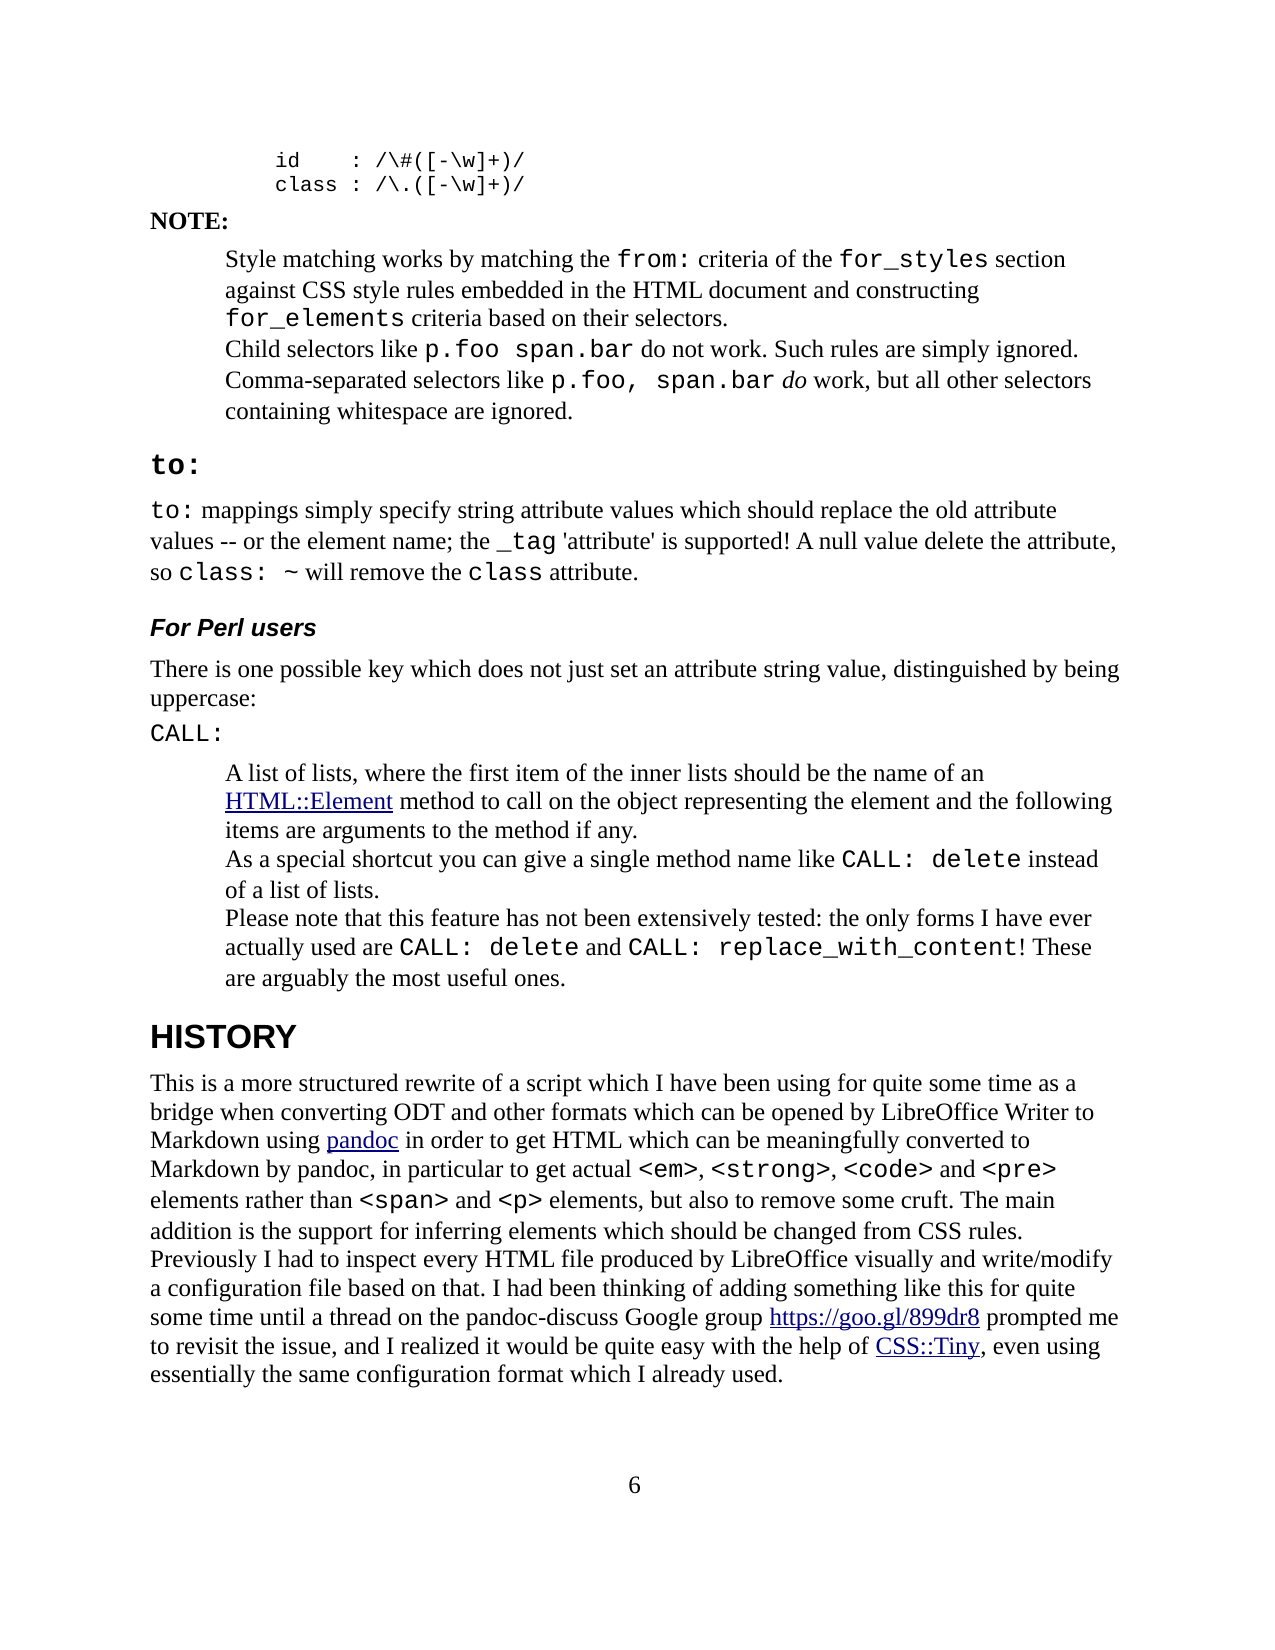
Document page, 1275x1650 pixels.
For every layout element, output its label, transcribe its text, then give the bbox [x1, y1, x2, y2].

text Style matching works by matching the from: criteria of the for_styles section against CSS style rules embedded in the HTML document and constructing for_elements criteria based on their selectors. [225, 244, 1125, 334]
text A list of lists, where the first item of the inner lists should be the name of an HTML::Element method to call on the object representing the element and the following items are arguments to the method if any. [225, 758, 1125, 844]
list id : /\#([-\w]+)/ [187, 150, 1125, 174]
subtitle HISTORY [150, 1017, 1125, 1055]
text There is one possible key which does not just set an attribute string value, distinguished by being uppercase: [150, 654, 1125, 711]
subtitle For Perl users [150, 613, 1125, 641]
text CALL: [150, 720, 1125, 749]
text Please note that this feature has not been extensively tested: the only forms I have ever actually used are CALL: delete and CALL: replace_with_content! These are arguably the most useful ones. [225, 903, 1125, 992]
text NOTE: [150, 206, 1125, 235]
subtitle to: [150, 450, 1125, 483]
text Child selectors like p.foo span.bar do not work. Such rules are simply ignored. Comma-separated selectors like p.foo, span.bar do work, but all other selectors containing whitespace are ignored. [225, 334, 1125, 425]
text to: mappings simply specify string attribute values which should replace the old attribute values -- or the element name; the _tag 'attribute' is supported! A null value delete the attribute, so class: ~ will remove the class attribute. [150, 495, 1125, 588]
list class : /\.([-\w]+)/ [187, 174, 1125, 197]
text As a special shortcut you can give a single method name like CALL: delete instead of a list of lists. [225, 844, 1125, 903]
text This is a more structured rewrite of a script which I have been using for quite some time as a bridge when converting ODT and other formats which can be opened by LibreOffice Writer to Markdown using pandoc in order to get HTML which can be meaningfully converted to Markdown by pandoc, in particular to get actual <em>, <strong>, <code> and <pre> elements rather than <span> and <p> elements, but also to remove some cruft. The main addition is the support for inferring elements which should be changed from CSS rules. Previously I had to inspect every HTML file produced by LibreOffice visually and write/modify a configuration file based on that. I had been thinking of adding something like this for quite some time until a thread on the pandoc-discuss Google group https://goo.gl/899dr8 prompted me to revisit the issue, and I realized it would be quite easy with the help of CSS::Tiny, even using essentially the same configuration format which I already used. [150, 1068, 1125, 1388]
